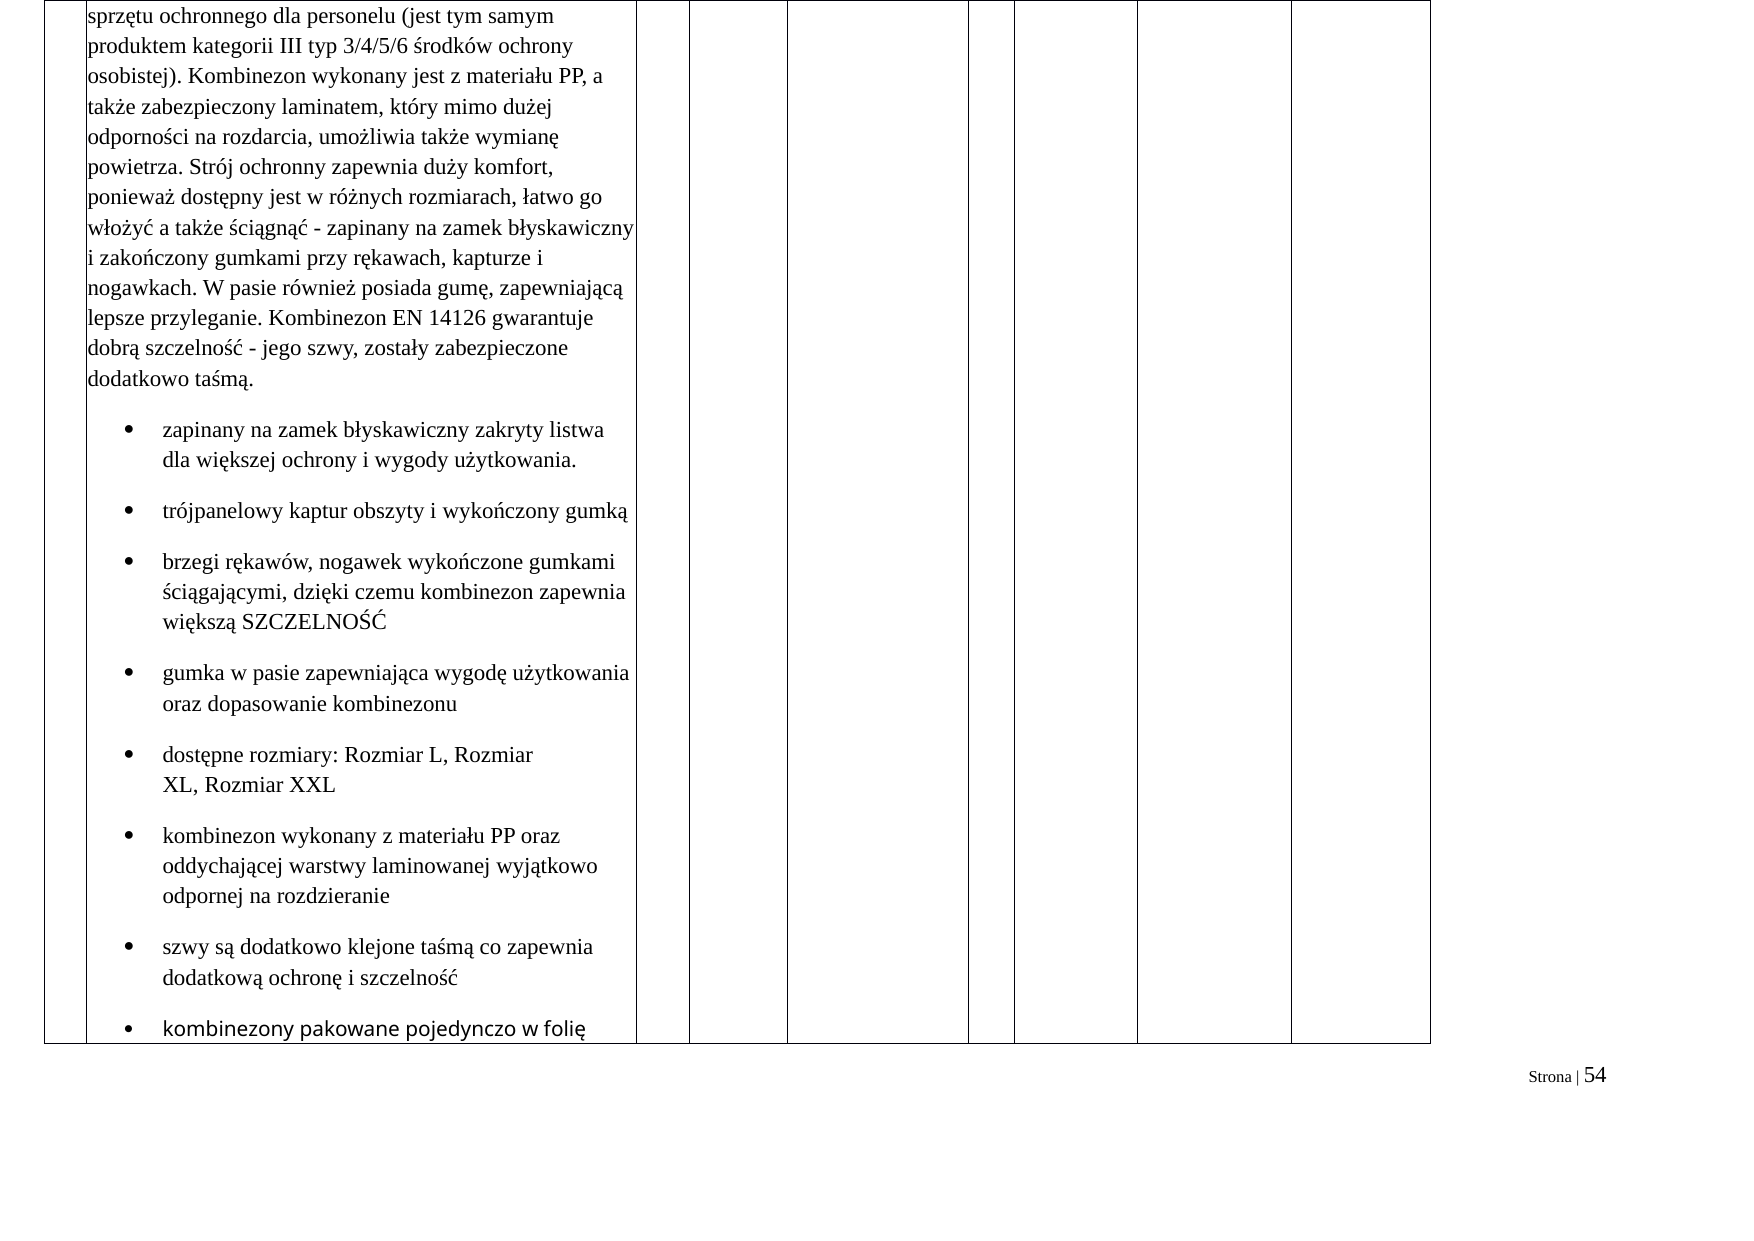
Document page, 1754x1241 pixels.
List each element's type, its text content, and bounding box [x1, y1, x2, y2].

table_cell [969, 1, 1014, 1043]
table_cell [690, 1, 787, 1043]
table_cell sprzętu ochronnego dla personelu (jest tym samym produktem kategorii III typ 3/4/5/6 środków ochrony osobistej). Kombinezon wykonany jest z materiału PP, a także zabezpieczony laminatem, który mimo dużej odporności na rozdarcia, umożliwia także wymianę powietrza. Strój ochronny zapewnia duży komfort, ponieważ dostępny jest w różnych rozmiarach, łatwo go włożyć a także ściągnąć - zapinany na zamek błyskawiczny i zakończony gumkami przy rękawach, kapturze i nogawkach. W pasie również posiada gumę, zapewniającą lepsze przyleganie. Kombinezon EN 14126 gwarantuje dobrą szczelność - jego szwy, zostały zabezpieczone dodatkowo taśmą. zapinany na zamek błyskawiczny zakryty listwa dla większej ochrony i wygody użytkowania. trójpanelowy kaptur obszyty i wykończony gumką brzegi rękawów, nogawek wykończone gumkami ściągającymi, dzięki czemu kombinezon zapewnia większą SZCZELNOŚĆ gumka w pasie zapewniająca wygodę użytkowania oraz dopasowanie kombinezonu dostępne rozmiary: Rozmiar L, Rozmiar XL, Rozmiar XXL kombinezon wykonany z materiału PP oraz oddychającej warstwy laminowanej wyjątkowo odpornej na rozdzieranie szwy są dodatkowo klejone taśmą co zapewnia dodatkową ochronę i szczelność kombinezony pakowane pojedynczo w folię [87, 1, 636, 1043]
table_cell [1292, 1, 1430, 1043]
table_cell [45, 1, 86, 1043]
table_cell [1138, 1, 1291, 1043]
table_cell [788, 1, 968, 1043]
table_cell [1015, 1, 1137, 1043]
table_cell [637, 1, 689, 1043]
